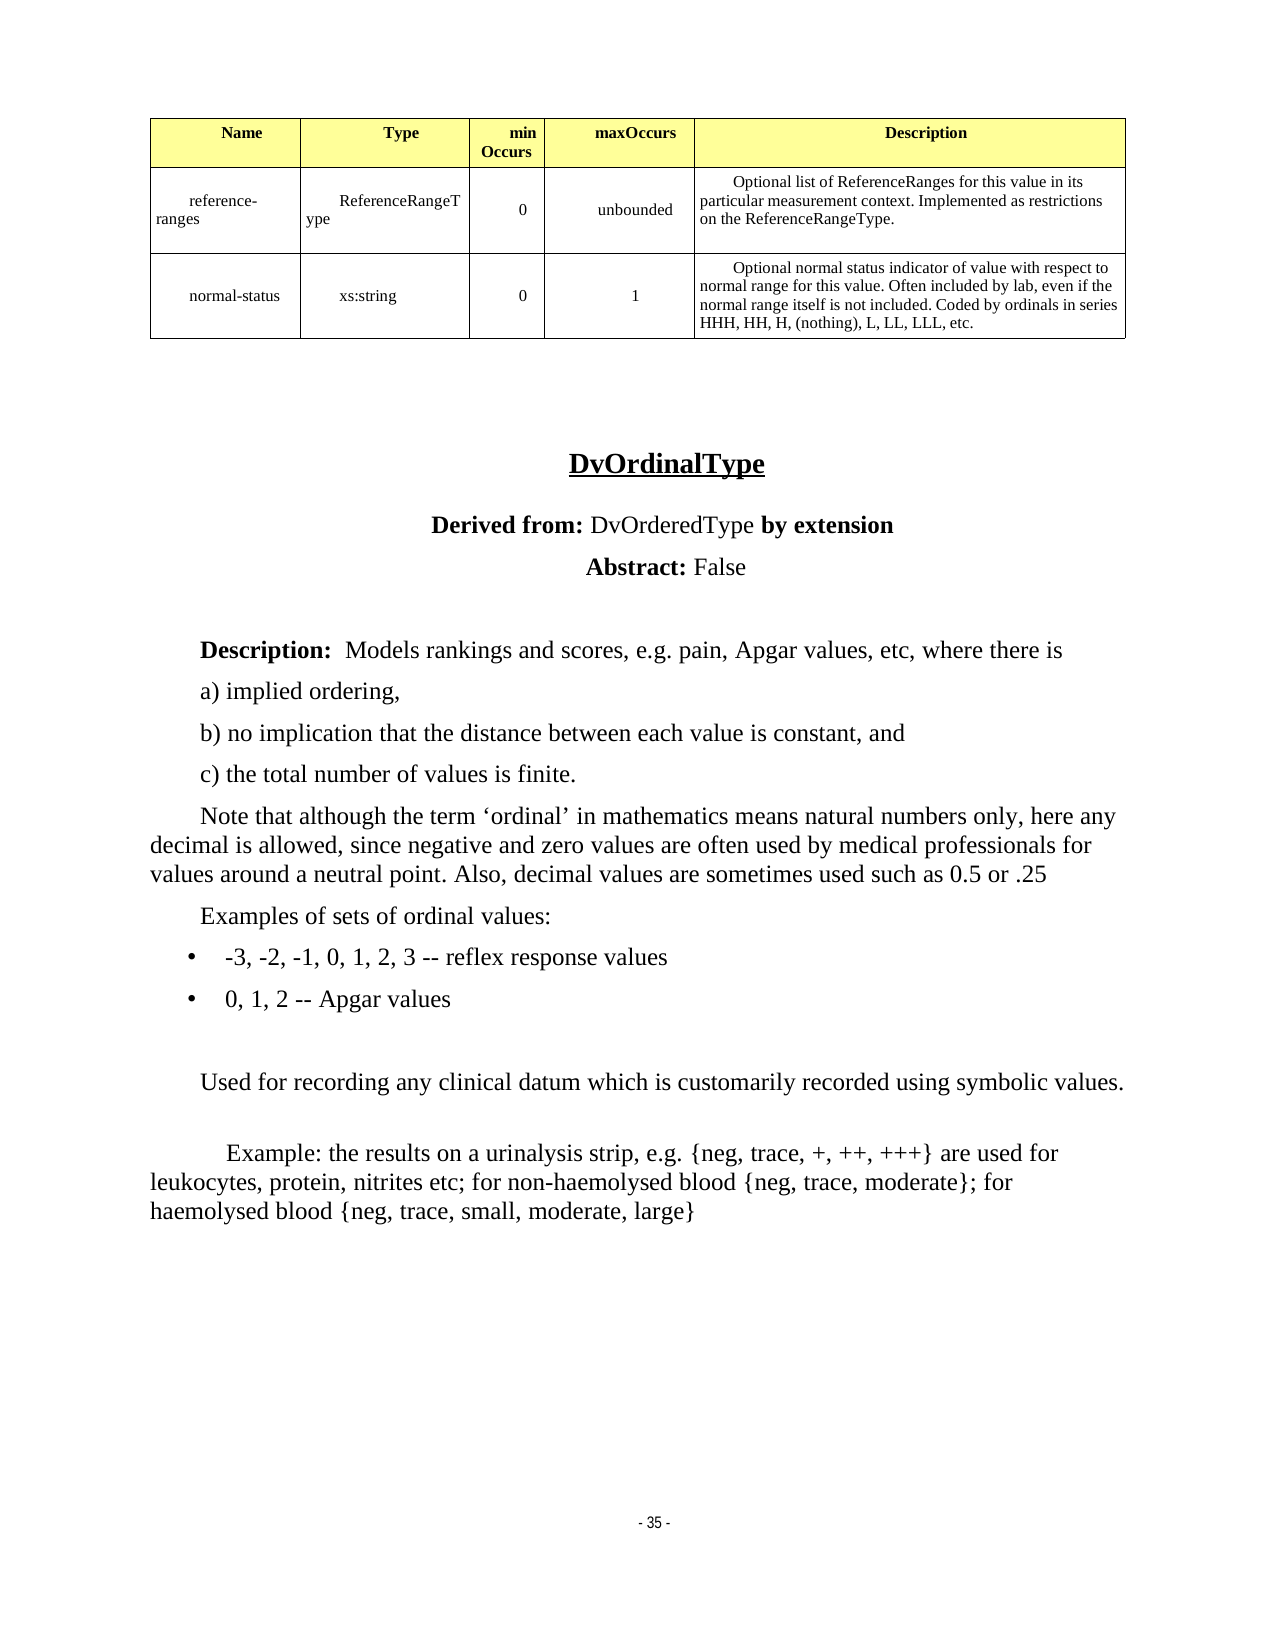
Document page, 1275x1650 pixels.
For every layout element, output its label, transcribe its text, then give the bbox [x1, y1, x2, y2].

text Examples of sets of ordinal values: [150, 901, 1125, 929]
list 0, 1, 2 -- Apgar values [187, 984, 1125, 1013]
text b) no implication that the distance between each value is constant, and [150, 718, 1125, 747]
table_cell 0 [470, 168, 544, 253]
table_header Description [695, 119, 1125, 167]
table_header Type [301, 119, 469, 167]
text DvOrdinalType [150, 446, 1125, 480]
text Description: Models rankings and scores, e.g. pain, Apgar values, etc, where there is [150, 634, 1125, 664]
list -3, -2, -1, 0, 1, 2, 3 -- reflex response values [187, 942, 1125, 971]
table_cell 1 [545, 254, 694, 338]
text Derived from: DvOrderedType by extension [150, 510, 1125, 539]
text c) the total number of values is finite. [150, 759, 1125, 788]
table_cell unbounded [545, 168, 694, 253]
text a) implied ordering, [150, 676, 1125, 705]
text Used for recording any clinical datum which is customarily recorded using symbolic values. [150, 1067, 1125, 1125]
table_cell xs:string [301, 254, 469, 338]
table_header maxOccurs [545, 119, 694, 167]
table_header minOccurs [470, 119, 544, 167]
text Example: the results on a urinalysis strip, e.g. {neg, trace, +, ++, +++} are used for leukocytes, protein, nitrites etc; for non-haemolysed blood {neg, trace, moderate}; for haemolysed blood {neg, trace, small, moderate, large} [150, 1137, 1125, 1224]
table_cell ReferenceRangeType [301, 168, 469, 253]
table_cell 0 [470, 254, 544, 338]
text Abstract: False [150, 551, 1125, 581]
text Note that although the term ‘ordinal’ in mathematics means natural numbers only, here any decimal is allowed, since negative and zero values are often used by medical professionals for values around a neutral point. Also, decimal values are sometimes used such as 0.5 or .25 [150, 801, 1125, 888]
table_cell normal-status [151, 254, 300, 338]
table_cell Optional normal status indicator of value with respect to normal range for this value. Often included by lab, even if the normal range itself is not included. Coded by ordinals in series HHH, HH, H, (nothing), L, LL, LLL, etc. [695, 254, 1125, 338]
table_header Name [151, 119, 300, 167]
table_cell Optional list of ReferenceRanges for this value in its particular measurement context. Implemented as restrictions on the ReferenceRangeType. [695, 168, 1125, 253]
table_cell reference-ranges [151, 168, 300, 253]
